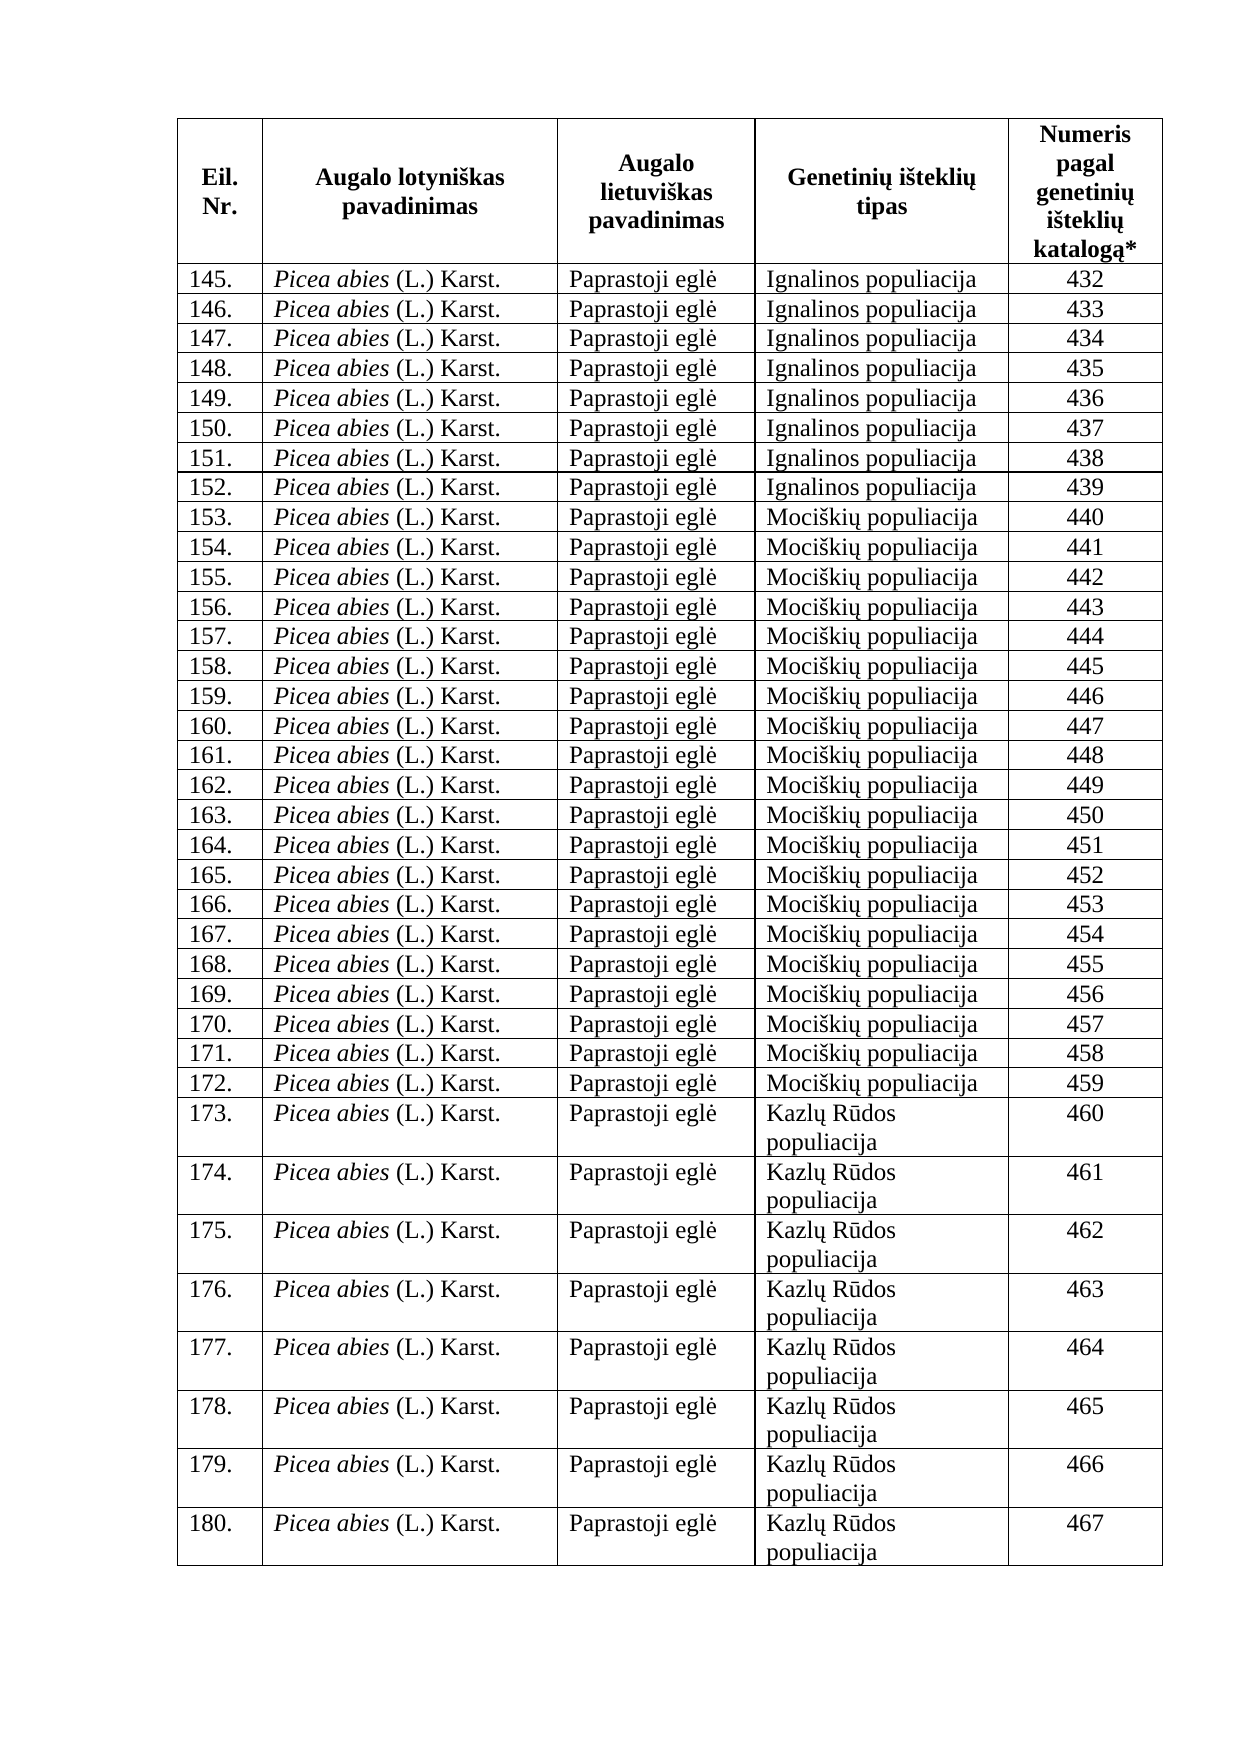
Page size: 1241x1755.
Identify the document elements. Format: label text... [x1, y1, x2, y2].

table_cell Paprastoji eglė [558, 264, 754, 293]
table_cell 467 [1009, 1508, 1162, 1565]
table_cell Picea abies (L.) Karst. [263, 1039, 557, 1067]
table_cell 434 [1009, 324, 1162, 352]
table_cell Picea abies (L.) Karst. [263, 681, 557, 710]
table_cell 454 [1009, 919, 1162, 948]
table_cell Mociškių populiacija [756, 592, 1008, 620]
table_header Genetinių išteklių tipas [756, 119, 1008, 263]
table_cell Kazlų Rūdos populiacija [756, 1157, 1008, 1214]
table_cell Picea abies (L.) Karst. [263, 443, 557, 471]
table_cell Paprastoji eglė [558, 651, 754, 680]
table_cell 440 [1009, 502, 1162, 531]
table_cell Paprastoji eglė [558, 890, 754, 918]
table_cell 167. [178, 919, 262, 948]
table_header Augalo lietuviškas pavadinimas [558, 119, 754, 263]
table_cell 464 [1009, 1332, 1162, 1390]
table_cell 173. [178, 1098, 262, 1156]
table_cell Mociškių populiacija [756, 890, 1008, 918]
table_cell Kazlų Rūdos populiacija [756, 1274, 1008, 1331]
table_cell Kazlų Rūdos populiacija [756, 1332, 1008, 1390]
table_cell Picea abies (L.) Karst. [263, 294, 557, 322]
table_cell Picea abies (L.) Karst. [263, 800, 557, 829]
table_cell 164. [178, 830, 262, 859]
table_cell 457 [1009, 1009, 1162, 1037]
table_cell Picea abies (L.) Karst. [263, 770, 557, 799]
table_cell 442 [1009, 562, 1162, 591]
table_cell 446 [1009, 681, 1162, 710]
table_cell Mociškių populiacija [756, 532, 1008, 561]
table_cell Ignalinos populiacija [756, 294, 1008, 322]
table_cell 450 [1009, 800, 1162, 829]
table_cell Ignalinos populiacija [756, 324, 1008, 352]
table_cell Picea abies (L.) Karst. [263, 949, 557, 978]
table_cell 152. [178, 473, 262, 501]
table_cell 460 [1009, 1098, 1162, 1156]
table_cell 171. [178, 1039, 262, 1067]
table_cell Picea abies (L.) Karst. [263, 502, 557, 531]
table_cell 170. [178, 1009, 262, 1037]
table_cell 463 [1009, 1274, 1162, 1331]
table_cell 154. [178, 532, 262, 561]
table_cell 158. [178, 651, 262, 680]
table_cell Picea abies (L.) Karst. [263, 413, 557, 442]
table_cell Mociškių populiacija [756, 1039, 1008, 1067]
table_cell 451 [1009, 830, 1162, 859]
table_cell Mociškių populiacija [756, 502, 1008, 531]
table_cell Picea abies (L.) Karst. [263, 1157, 557, 1214]
table_cell 174. [178, 1157, 262, 1214]
table_cell Mociškių populiacija [756, 681, 1008, 710]
table_header Eil. Nr. [178, 119, 262, 263]
table_cell Picea abies (L.) Karst. [263, 621, 557, 650]
table_cell Mociškių populiacija [756, 651, 1008, 680]
table_cell Paprastoji eglė [558, 562, 754, 591]
table_cell Picea abies (L.) Karst. [263, 860, 557, 888]
table_cell Picea abies (L.) Karst. [263, 1449, 557, 1507]
table_cell Paprastoji eglė [558, 681, 754, 710]
table_cell Picea abies (L.) Karst. [263, 1332, 557, 1390]
table_cell Mociškių populiacija [756, 1068, 1008, 1097]
table_cell Picea abies (L.) Karst. [263, 592, 557, 620]
table_cell 465 [1009, 1391, 1162, 1448]
table_cell Mociškių populiacija [756, 1009, 1008, 1037]
table_cell 436 [1009, 383, 1162, 412]
table_cell 165. [178, 860, 262, 888]
table_cell Paprastoji eglė [558, 383, 754, 412]
table_cell 459 [1009, 1068, 1162, 1097]
table_cell Picea abies (L.) Karst. [263, 562, 557, 591]
table_cell 453 [1009, 890, 1162, 918]
table_cell Mociškių populiacija [756, 949, 1008, 978]
table_cell Mociškių populiacija [756, 860, 1008, 888]
table_cell 146. [178, 294, 262, 322]
table_cell Paprastoji eglė [558, 860, 754, 888]
table_cell Picea abies (L.) Karst. [263, 1215, 557, 1273]
table_cell 168. [178, 949, 262, 978]
table_cell 162. [178, 770, 262, 799]
table_cell 172. [178, 1068, 262, 1097]
table_cell Picea abies (L.) Karst. [263, 383, 557, 412]
table_cell 456 [1009, 979, 1162, 1008]
table_cell Picea abies (L.) Karst. [263, 741, 557, 769]
table_cell Mociškių populiacija [756, 979, 1008, 1008]
table_cell 180. [178, 1508, 262, 1565]
table_cell Paprastoji eglė [558, 1508, 754, 1565]
table_cell 447 [1009, 711, 1162, 739]
table_cell Paprastoji eglė [558, 502, 754, 531]
table_cell Kazlų Rūdos populiacija [756, 1215, 1008, 1273]
table_cell 166. [178, 890, 262, 918]
table_cell 458 [1009, 1039, 1162, 1067]
table_cell Paprastoji eglė [558, 1274, 754, 1331]
table_cell 163. [178, 800, 262, 829]
table_cell Mociškių populiacija [756, 800, 1008, 829]
table_cell Ignalinos populiacija [756, 353, 1008, 382]
table_cell 161. [178, 741, 262, 769]
table_cell 466 [1009, 1449, 1162, 1507]
table_cell Paprastoji eglė [558, 800, 754, 829]
table_cell Picea abies (L.) Karst. [263, 830, 557, 859]
table_cell Paprastoji eglė [558, 1098, 754, 1156]
table_cell Kazlų Rūdos populiacija [756, 1508, 1008, 1565]
table_cell 448 [1009, 741, 1162, 769]
table_cell Ignalinos populiacija [756, 264, 1008, 293]
table_cell Paprastoji eglė [558, 1449, 754, 1507]
table_cell Paprastoji eglė [558, 979, 754, 1008]
table_cell Picea abies (L.) Karst. [263, 651, 557, 680]
table_cell 160. [178, 711, 262, 739]
table_cell 439 [1009, 473, 1162, 501]
table_cell Picea abies (L.) Karst. [263, 532, 557, 561]
table_cell 159. [178, 681, 262, 710]
table_cell 169. [178, 979, 262, 1008]
table_cell Picea abies (L.) Karst. [263, 1009, 557, 1037]
table_cell Paprastoji eglė [558, 1215, 754, 1273]
table_cell 179. [178, 1449, 262, 1507]
table_header Numeris pagal genetinių išteklių katalogą* [1009, 119, 1162, 263]
table_cell 435 [1009, 353, 1162, 382]
table_cell Paprastoji eglė [558, 294, 754, 322]
table_cell Paprastoji eglė [558, 1391, 754, 1448]
table_cell Mociškių populiacija [756, 711, 1008, 739]
table_cell 147. [178, 324, 262, 352]
table_cell Paprastoji eglė [558, 1009, 754, 1037]
table_cell 150. [178, 413, 262, 442]
table_cell Kazlų Rūdos populiacija [756, 1449, 1008, 1507]
table_cell Paprastoji eglė [558, 1039, 754, 1067]
table_cell Picea abies (L.) Karst. [263, 264, 557, 293]
table_cell Mociškių populiacija [756, 741, 1008, 769]
table_cell Picea abies (L.) Karst. [263, 919, 557, 948]
table_cell Mociškių populiacija [756, 830, 1008, 859]
table_cell Mociškių populiacija [756, 562, 1008, 591]
table_cell Ignalinos populiacija [756, 443, 1008, 471]
table_cell Paprastoji eglė [558, 532, 754, 561]
table_cell Ignalinos populiacija [756, 383, 1008, 412]
table_cell Picea abies (L.) Karst. [263, 1098, 557, 1156]
table_cell Picea abies (L.) Karst. [263, 711, 557, 739]
table_cell 178. [178, 1391, 262, 1448]
table_cell 157. [178, 621, 262, 650]
table_cell Paprastoji eglė [558, 413, 754, 442]
table_cell 461 [1009, 1157, 1162, 1214]
table_cell Paprastoji eglė [558, 770, 754, 799]
table_cell Kazlų Rūdos populiacija [756, 1391, 1008, 1448]
table_cell 433 [1009, 294, 1162, 322]
table_cell Picea abies (L.) Karst. [263, 979, 557, 1008]
table_cell Picea abies (L.) Karst. [263, 353, 557, 382]
table_cell 452 [1009, 860, 1162, 888]
table_cell Paprastoji eglė [558, 741, 754, 769]
table_cell Mociškių populiacija [756, 621, 1008, 650]
table_cell 437 [1009, 413, 1162, 442]
table_cell Picea abies (L.) Karst. [263, 890, 557, 918]
table_cell 441 [1009, 532, 1162, 561]
table_header Augalo lotyniškas pavadinimas [263, 119, 557, 263]
table_cell 432 [1009, 264, 1162, 293]
table_cell 449 [1009, 770, 1162, 799]
table_cell Ignalinos populiacija [756, 413, 1008, 442]
table_cell Mociškių populiacija [756, 919, 1008, 948]
table_cell 149. [178, 383, 262, 412]
table_cell 151. [178, 443, 262, 471]
table_cell Paprastoji eglė [558, 1068, 754, 1097]
table_cell Paprastoji eglė [558, 473, 754, 501]
table_cell Mociškių populiacija [756, 770, 1008, 799]
table_cell 455 [1009, 949, 1162, 978]
table_cell Picea abies (L.) Karst. [263, 473, 557, 501]
table_cell 444 [1009, 621, 1162, 650]
table_cell Paprastoji eglė [558, 621, 754, 650]
table_cell Picea abies (L.) Karst. [263, 1274, 557, 1331]
table_cell Ignalinos populiacija [756, 473, 1008, 501]
table_cell 438 [1009, 443, 1162, 471]
table_cell Kazlų Rūdos populiacija [756, 1098, 1008, 1156]
table_cell Picea abies (L.) Karst. [263, 324, 557, 352]
table_cell 443 [1009, 592, 1162, 620]
table_cell 156. [178, 592, 262, 620]
table_cell Paprastoji eglė [558, 830, 754, 859]
table_cell 145. [178, 264, 262, 293]
table_cell Paprastoji eglė [558, 1157, 754, 1214]
table_cell Paprastoji eglė [558, 353, 754, 382]
table_cell 176. [178, 1274, 262, 1331]
table_cell Paprastoji eglė [558, 1332, 754, 1390]
table_cell 175. [178, 1215, 262, 1273]
table_cell 462 [1009, 1215, 1162, 1273]
table_cell Paprastoji eglė [558, 324, 754, 352]
table_cell Paprastoji eglė [558, 443, 754, 471]
table_cell Picea abies (L.) Karst. [263, 1068, 557, 1097]
table_cell Paprastoji eglė [558, 919, 754, 948]
table_cell 445 [1009, 651, 1162, 680]
table_cell Paprastoji eglė [558, 592, 754, 620]
table_cell 148. [178, 353, 262, 382]
table_cell Paprastoji eglė [558, 949, 754, 978]
table_cell Paprastoji eglė [558, 711, 754, 739]
table_cell Picea abies (L.) Karst. [263, 1508, 557, 1565]
table_cell 155. [178, 562, 262, 591]
table_cell 153. [178, 502, 262, 531]
table_cell Picea abies (L.) Karst. [263, 1391, 557, 1448]
table_cell 177. [178, 1332, 262, 1390]
